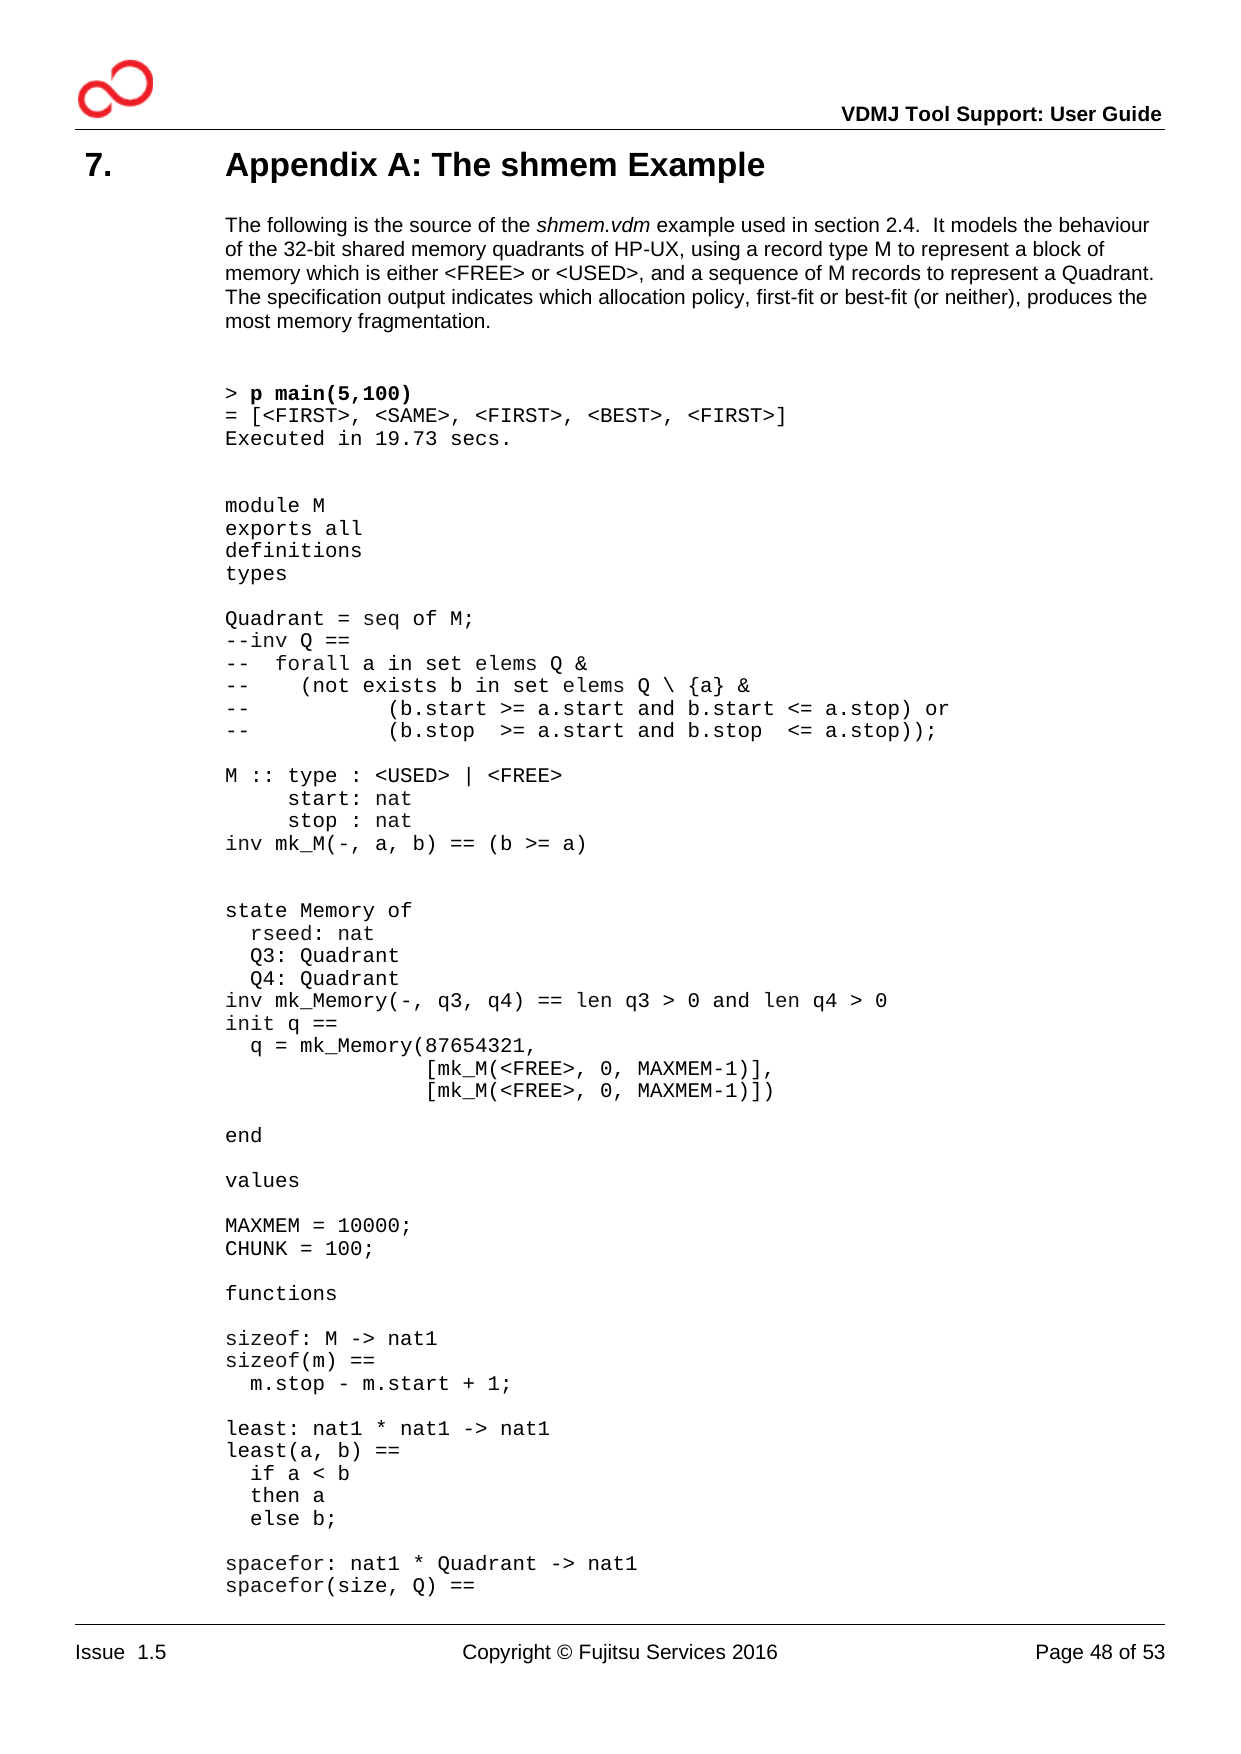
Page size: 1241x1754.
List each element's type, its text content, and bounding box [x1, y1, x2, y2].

text then a [225, 1485, 1165, 1507]
text module M [225, 495, 1165, 517]
text M :: type : <USED> | <FREE> [225, 765, 1165, 787]
text spacefor: nat1 * Quadrant -> nat1 [225, 1552, 1165, 1575]
text rseed: nat [225, 922, 1165, 945]
text -- forall a in set elems Q & [225, 652, 1165, 675]
text stop : nat [225, 810, 1165, 832]
text end [225, 1125, 1165, 1147]
text [mk_M(<FREE>, 0, MAXMEM-1)], [225, 1057, 1165, 1080]
text CHUNK = 100; [225, 1237, 1165, 1260]
text definitions [225, 540, 1165, 562]
text values [225, 1170, 1165, 1192]
text > p main(5,100) [225, 382, 1165, 405]
text init q == [225, 1012, 1165, 1035]
text least: nat1 * nat1 -> nat1 [225, 1417, 1165, 1440]
subtitle Appendix A: The shmem Example [75, 145, 1165, 184]
text sizeof: M -> nat1 [225, 1327, 1165, 1350]
text --inv Q == [225, 630, 1165, 652]
text inv mk_M(-, a, b) == (b >= a) [225, 832, 1165, 855]
text if a < b [225, 1462, 1165, 1485]
text else b; [225, 1507, 1165, 1530]
text = [<FIRST>, <SAME>, <FIRST>, <BEST>, <FIRST>] [225, 405, 1165, 427]
text Quadrant = seq of M; [225, 607, 1165, 630]
text -- (b.stop >= a.start and b.stop <= a.stop)); [225, 720, 1165, 742]
picture [78, 52, 153, 128]
text Executed in 19.73 secs. [225, 427, 1165, 450]
text q = mk_Memory(87654321, [225, 1035, 1165, 1057]
text Q3: Quadrant [225, 945, 1165, 967]
text -- (b.start >= a.start and b.start <= a.stop) or [225, 697, 1165, 720]
text exports all [225, 517, 1165, 540]
text inv mk_Memory(-, q3, q4) == len q3 > 0 and len q4 > 0 [225, 990, 1165, 1012]
text sizeof(m) == [225, 1350, 1165, 1372]
text start: nat [225, 787, 1165, 810]
text types [225, 562, 1165, 585]
text spacefor(size, Q) == [225, 1575, 1165, 1597]
text state Memory of [225, 900, 1165, 922]
text Q4: Quadrant [225, 967, 1165, 990]
text The following is the source of the shmem.vdm example used in section 2.4. It models the behaviour of the 32-bit shared memory quadrants of HP-UX, using a record type M to represent a block of memory which is either <FREE> or <USED>, and a sequence of M records to represent a Quadrant. The specification output indicates which allocation policy, first-fit or best-fit (or neither), produces the most memory fragmentation. [225, 214, 1165, 333]
text m.stop - m.start + 1; [225, 1372, 1165, 1395]
text MAXMEM = 10000; [225, 1215, 1165, 1237]
text [mk_M(<FREE>, 0, MAXMEM-1)]) [225, 1080, 1165, 1102]
text functions [225, 1282, 1165, 1305]
text least(a, b) == [225, 1440, 1165, 1462]
text -- (not exists b in set elems Q \ {a} & [225, 675, 1165, 697]
